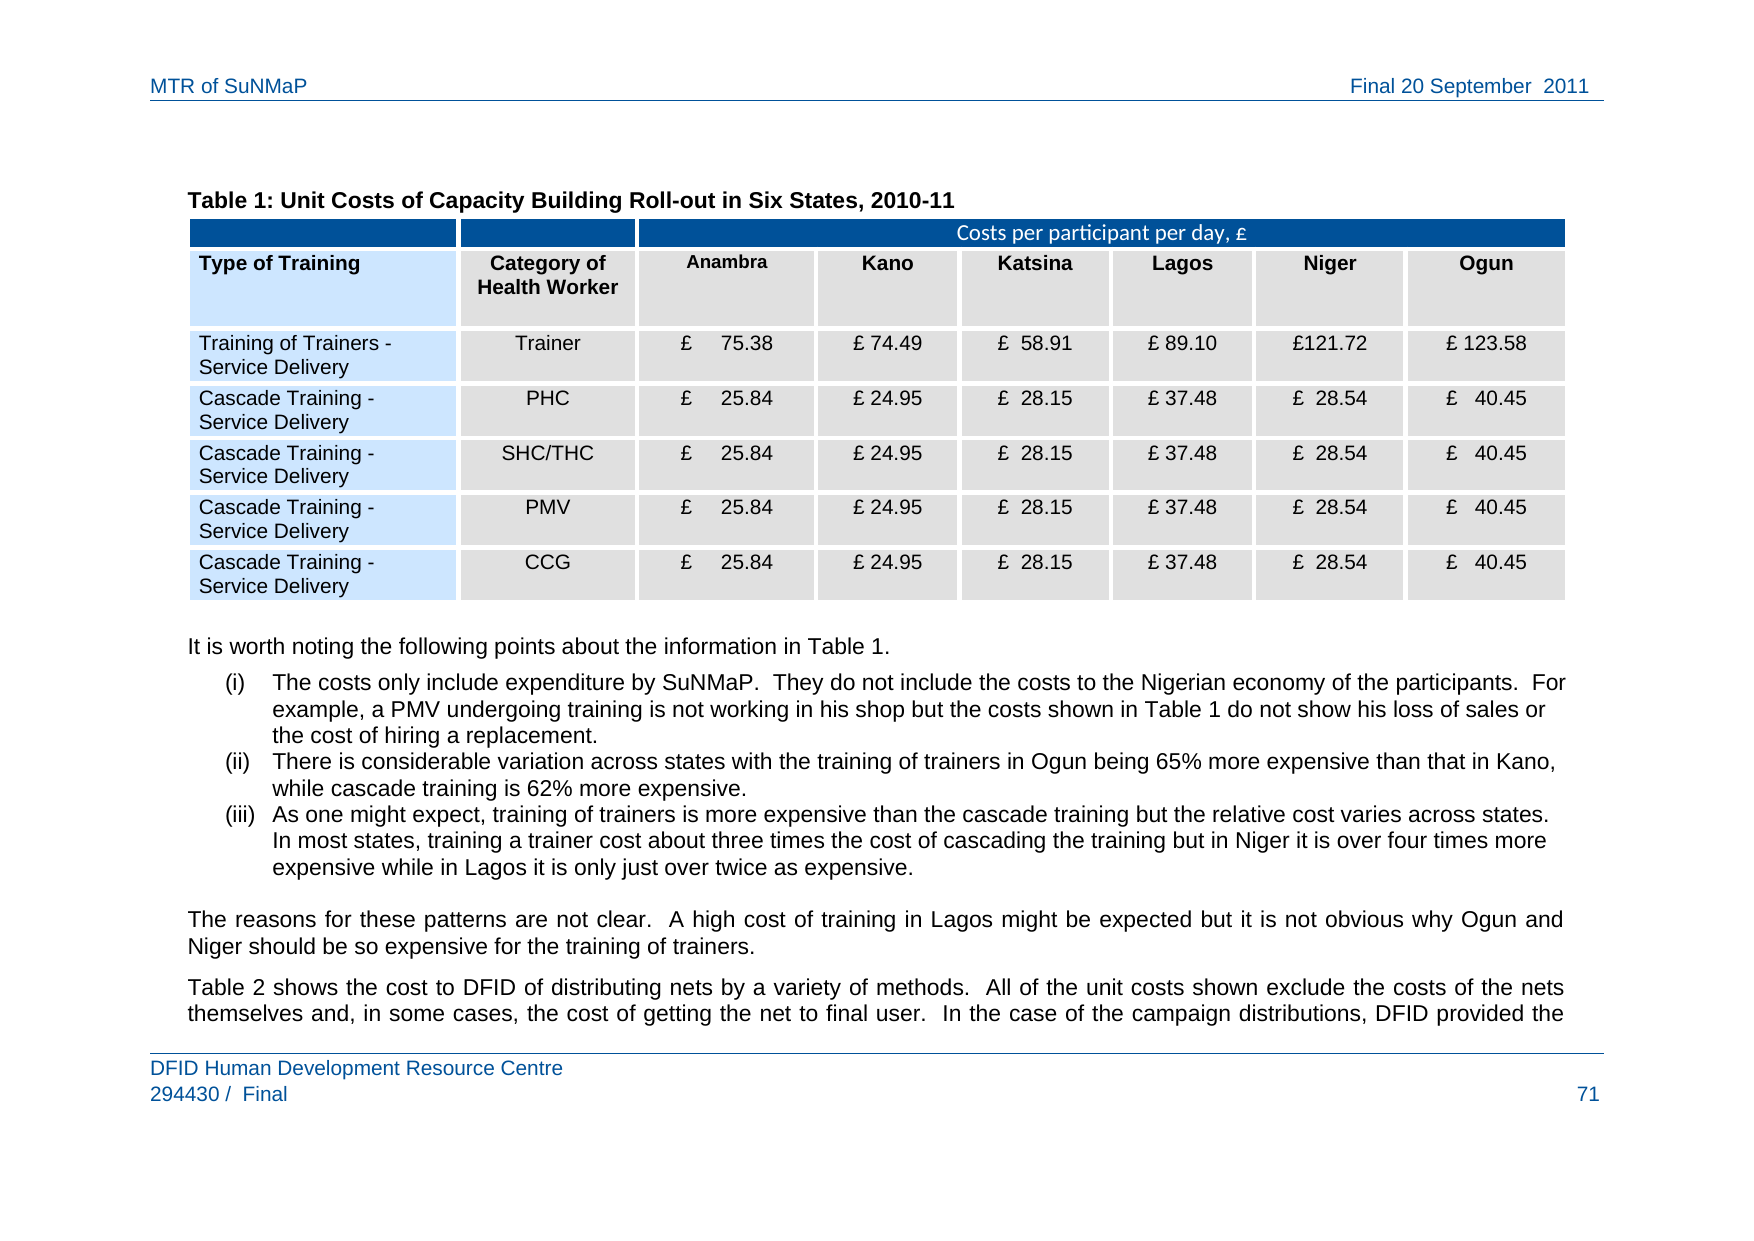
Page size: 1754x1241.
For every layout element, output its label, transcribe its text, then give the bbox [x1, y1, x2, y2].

table_header [190, 219, 456, 247]
table_cell Cascade Training - Service Delivery [190, 386, 456, 436]
table_cell £ 40.45 [1408, 495, 1565, 545]
table_cell £ 28.54 [1256, 550, 1403, 600]
table_cell £ 25.84 [639, 550, 814, 600]
table_cell £ 40.45 [1408, 550, 1565, 600]
table_cell £ 123.58 [1408, 331, 1565, 381]
table_cell PMV [461, 495, 635, 545]
table_cell £ 37.48 [1113, 440, 1252, 490]
text The reasons for these patterns are not clear. A high cost of training in Lagos might be expected but it is not obvious why Ogun and Niger should be so expensive for the training of trainers. [187, 906, 1567, 959]
table_cell £ 37.48 [1113, 495, 1252, 545]
table_cell £ 37.48 [1113, 550, 1252, 600]
table_cell £ 28.15 [962, 550, 1109, 600]
table_cell Niger [1256, 251, 1403, 326]
table_cell £ 28.54 [1256, 440, 1403, 490]
table_cell Lagos [1113, 251, 1252, 326]
table_cell £ 40.45 [1408, 386, 1565, 436]
table_cell £ 40.45 [1408, 440, 1565, 490]
table_cell £ 28.54 [1256, 495, 1403, 545]
table_cell £ 25.84 [639, 495, 814, 545]
table_cell £ 24.95 [818, 550, 957, 600]
table_cell Cascade Training - Service Delivery [190, 550, 456, 600]
table_cell Cascade Training - Service Delivery [190, 440, 456, 490]
list As one might expect, training of trainers is more expensive than the cascade training but the relative cost varies across states. In most states, training a trainer cost about three times the cost of cascading the training but in Niger it is over four times more expensive while in Lagos it is only just over twice as expensive. [225, 801, 1567, 880]
table_cell Kano [818, 251, 957, 326]
table_cell £ 28.15 [962, 495, 1109, 545]
table_cell Category of Health Worker [461, 251, 635, 326]
text Table 2 shows the cost to DFID of distributing nets by a variety of methods. All of the unit costs shown exclude the costs of the nets themselves and, in some cases, the cost of getting the net to final user. In the case of the campaign distributions, DFID provided the [187, 973, 1567, 1026]
table_cell £ 74.49 [818, 331, 957, 381]
table_cell £ 37.48 [1113, 386, 1252, 436]
table_cell Cascade Training - Service Delivery [190, 495, 456, 545]
table_cell Type of Training [190, 251, 456, 326]
table_cell £121.72 [1256, 331, 1403, 381]
table_cell Anambra [639, 251, 814, 326]
table_cell £ 28.15 [962, 440, 1109, 490]
table_header Costs per participant per day, £ [639, 219, 1565, 247]
table_cell Training of Trainers - Service Delivery [190, 331, 456, 381]
table_cell £ 75.38 [639, 331, 814, 381]
text It is worth noting the following points about the information in Table 1. [187, 633, 1567, 659]
table_cell CCG [461, 550, 635, 600]
table_cell SHC/THC [461, 440, 635, 490]
table_cell £ 24.95 [818, 440, 957, 490]
table_cell £ 28.54 [1256, 386, 1403, 436]
table_cell £ 24.95 [818, 495, 957, 545]
table_header [461, 219, 635, 247]
text Table 1: Unit Costs of Capacity Building Roll-out in Six States, 2010-11 [187, 187, 1567, 214]
table_cell Trainer [461, 331, 635, 381]
table_cell £ 25.84 [639, 386, 814, 436]
table_cell PHC [461, 386, 635, 436]
list The costs only include expenditure by SuNMaP. They do not include the costs to the Nigerian economy of the participants. For example, a PMV undergoing training is not working in his shop but the costs shown in Table 1 do not show his loss of sales or the cost of hiring a replacement. [225, 669, 1567, 748]
table_cell £ 28.15 [962, 386, 1109, 436]
table_cell Katsina [962, 251, 1109, 326]
table_cell Ogun [1408, 251, 1565, 326]
table_cell £ 89.10 [1113, 331, 1252, 381]
table_cell £ 24.95 [818, 386, 957, 436]
table_cell £ 25.84 [639, 440, 814, 490]
table_cell £ 58.91 [962, 331, 1109, 381]
list There is considerable variation across states with the training of trainers in Ogun being 65% more expensive than that in Kano, while cascade training is 62% more expensive. [225, 748, 1567, 801]
